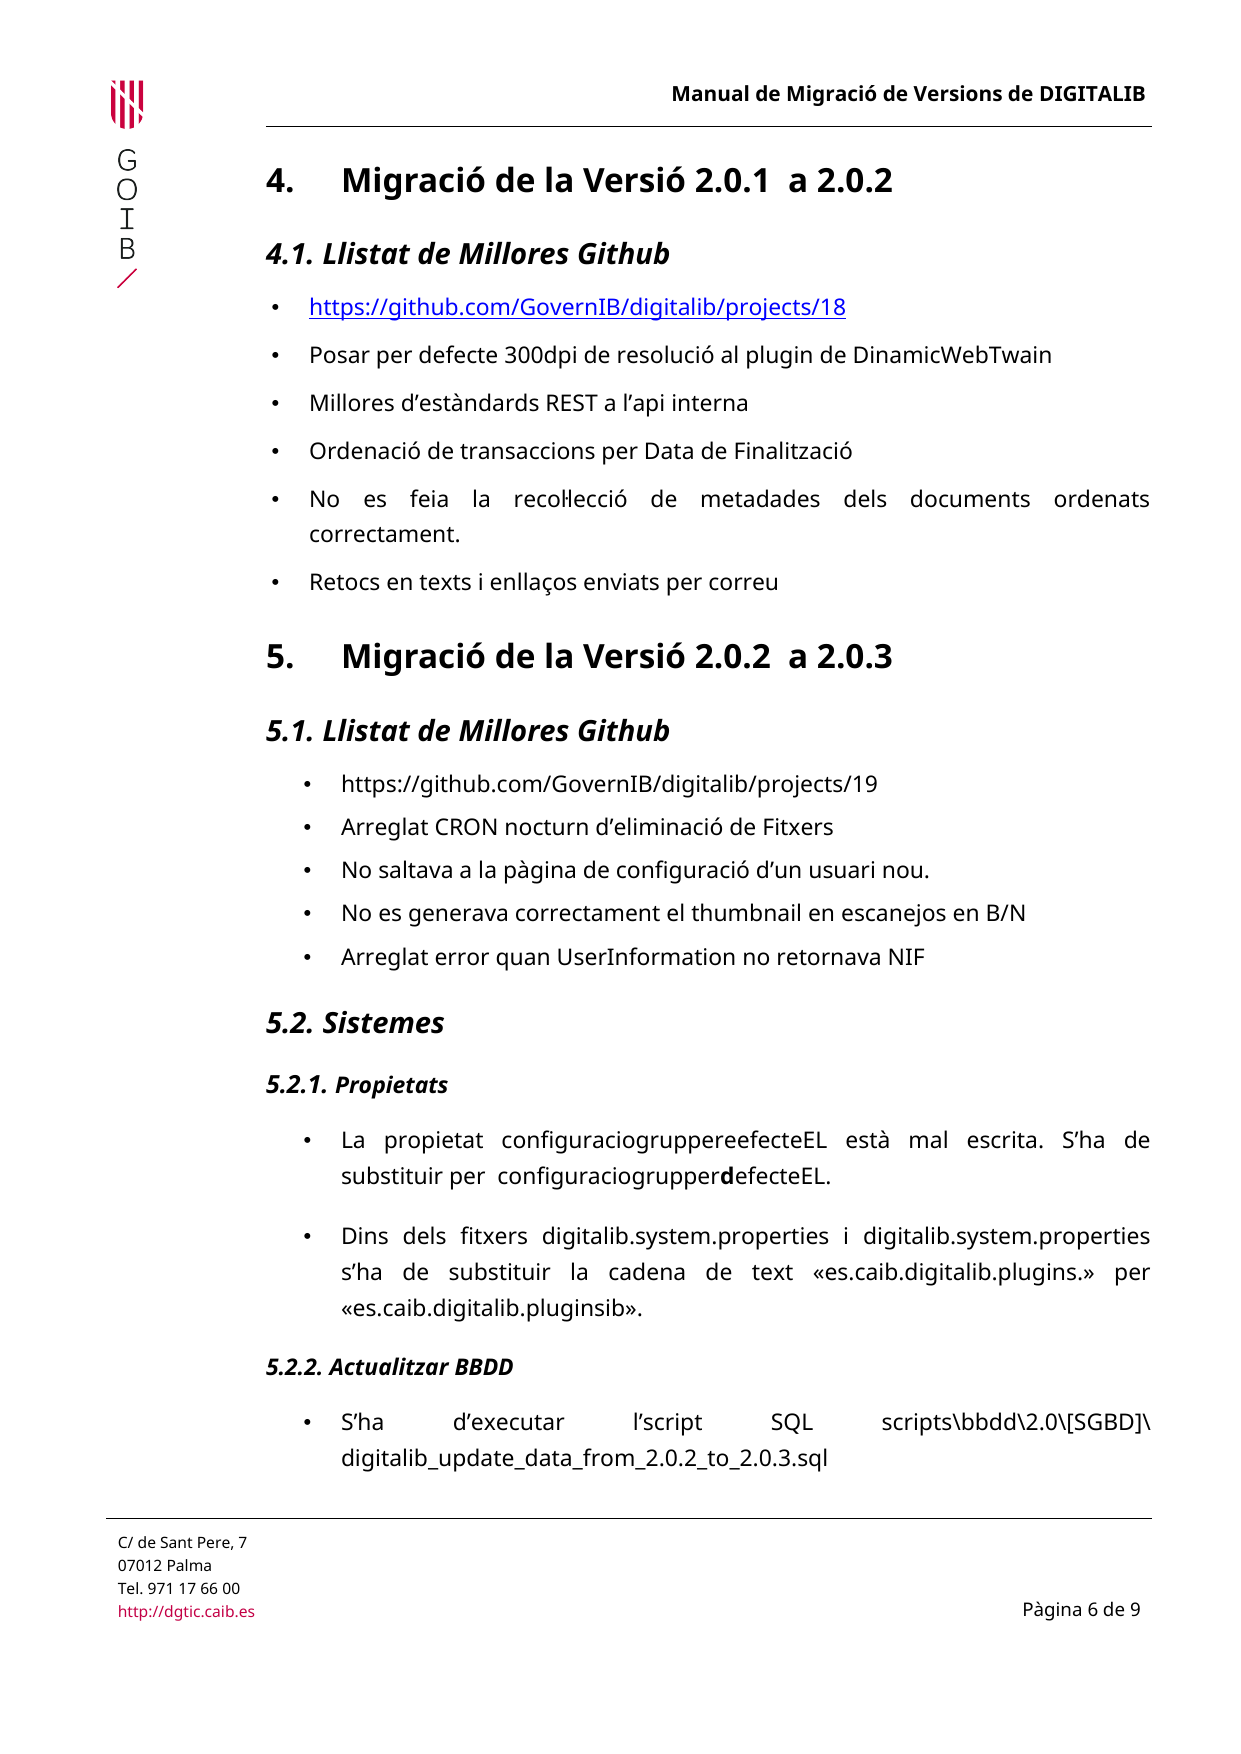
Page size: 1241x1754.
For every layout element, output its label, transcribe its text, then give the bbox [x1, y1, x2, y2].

list No es feia la recol·lecció de metadades dels documents ordenats correctament. [271, 482, 1152, 550]
subtitle Actualitzar BBDD [266, 1351, 1152, 1382]
subtitle Migració de la Versió 2.0.2 a 2.0.3 [266, 633, 1152, 678]
list Arreglat CRON nocturn d’eliminació de Fitxers [303, 811, 1152, 842]
picture [82, 57, 172, 319]
list https://github.com/GovernIB/digitalib/projects/19 [303, 768, 1152, 799]
list https://github.com/GovernIB/digitalib/projects/18 [271, 291, 1152, 322]
subtitle Migració de la Versió 2.0.1 a 2.0.2 [266, 156, 1152, 202]
subtitle Llistat de Millores Github [266, 710, 1152, 749]
list Retocs en texts i enllaços enviats per correu [271, 566, 1152, 597]
subtitle Propietats [266, 1067, 1152, 1101]
list No saltava a la pàgina de configuració d’un usuari nou. [303, 854, 1152, 885]
list Dins dels fitxers digitalib.system.properties i digitalib.system.properties s’ha de substituir la cadena de text «es.caib.digitalib.plugins.» per «es.caib.digitalib.pluginsib». [303, 1219, 1152, 1323]
list Posar per defecte 300dpi de resolució al plugin de DinamicWebTwain [271, 339, 1152, 370]
list Arreglat error quan UserInformation no retornava NIF [303, 940, 1152, 972]
subtitle Llistat de Millores Github [266, 233, 1152, 273]
list No es generava correctament el thumbnail en escanejos en B/N [303, 897, 1152, 928]
subtitle Sistemes [266, 1003, 1152, 1042]
list La propietat configuraciogruppereefecteEL està mal escrita. S’ha de substituir per configuraciogrupperdefecteEL. [303, 1124, 1152, 1191]
list Ordenació de transaccions per Data de Finalització [271, 435, 1152, 466]
list S’ha d’executar l’script SQL scripts\bbdd\2.0\[SGBD]\digitalib_update_data_from_2.0.2_to_2.0.3.sql [303, 1406, 1152, 1473]
list Millores d’estàndards REST a l’api interna [271, 387, 1152, 418]
